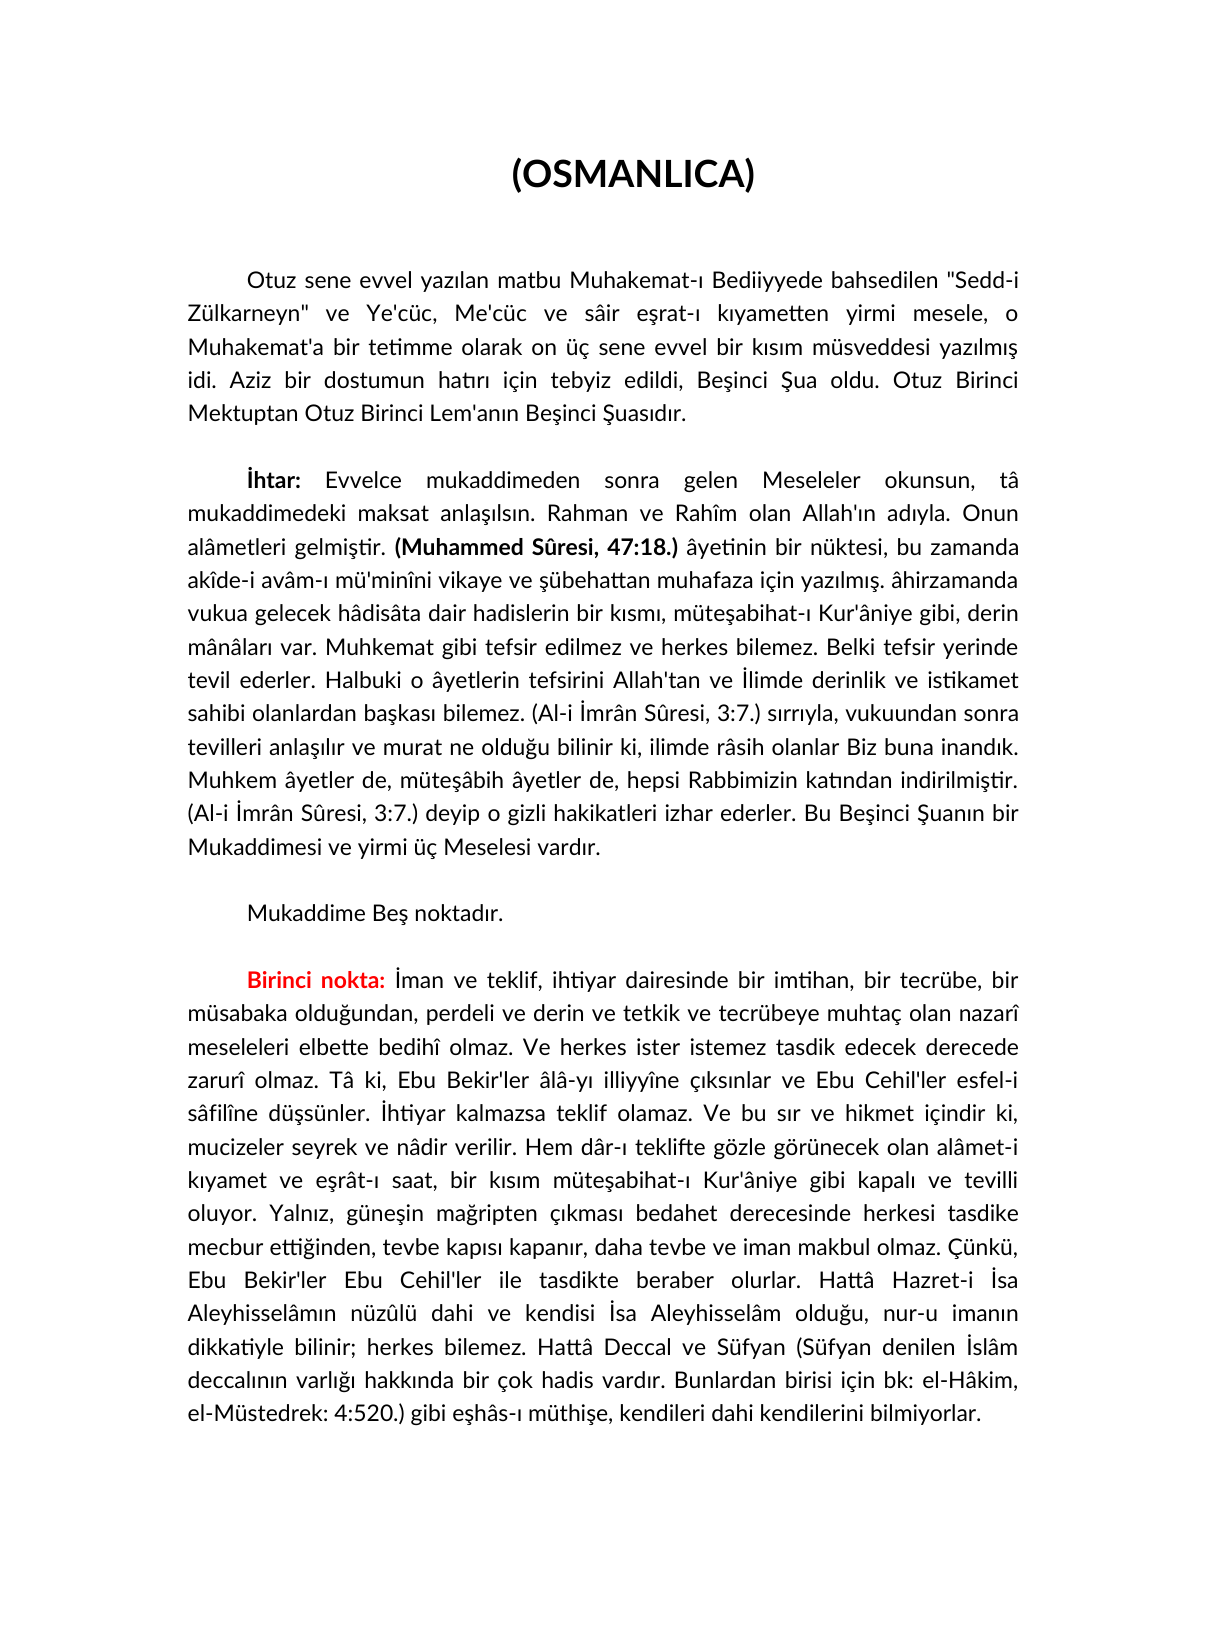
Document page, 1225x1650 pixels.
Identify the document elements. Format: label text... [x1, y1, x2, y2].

text İhtar: Evvelce mukaddimeden sonra gelen Meseleler okunsun, tâ mukaddimedeki maksat anlaşılsın. Rahman ve Rahîm olan Allah'ın adıyla. Onun alâmetleri gelmiştir. (Muhammed Sûresi, 47:18.) âyetinin bir nüktesi, bu zamanda akîde-i avâm-ı mü'minîni vikaye ve şübehattan muhafaza için yazılmış. âhirzamanda vukua gelecek hâdisâta dair hadislerin bir kısmı, müteşabihat-ı Kur'âniye gibi, derin mânâları var. Muhkemat gibi tefsir edilmez ve herkes bilemez. Belki tefsir yerinde tevil ederler. Halbuki o âyetlerin tefsirini Allah'tan ve İlimde derinlik ve istikamet sahibi olanlardan başkası bilemez. (Al-i İmrân Sûresi, 3:7.) sırrıyla, vukuundan sonra tevilleri anlaşılır ve murat ne olduğu bilinir ki, ilimde râsih olanlar Biz buna inandık. Muhkem âyetler de, müteşâbih âyetler de, hepsi Rabbimizin katından indirilmiştir. (Al-i İmrân Sûresi, 3:7.) deyip o gizli hakikatleri izhar ederler. Bu Beşinci Şuanın bir Mukaddimesi ve yirmi üç Meselesi vardır. [187, 462, 1020, 862]
text (OSMANLICA) [187, 150, 1020, 195]
text Otuz sene evvel yazılan matbu Muhakemat-ı Bediiyyede bahsedilen "Sedd-i Zülkarneyn" ve Ye'cüc, Me'cüc ve sâir eşrat-ı kıyametten yirmi mesele, o Muhakemat'a bir tetimme olarak on üç sene evvel bir kısım müsveddesi yazılmış idi. Aziz bir dostumun hatırı için tebyiz edildi, Beşinci Şua oldu. Otuz Birinci Mektuptan Otuz Birinci Lem'anın Beşinci Şuasıdır. [187, 262, 1020, 428]
text Mukaddime Beş noktadır. [187, 895, 1020, 928]
text Birinci nokta: İman ve teklif, ihtiyar dairesinde bir imtihan, bir tecrübe, bir müsabaka olduğundan, perdeli ve derin ve tetkik ve tecrübeye muhtaç olan nazarî meseleleri elbette bedihî olmaz. Ve herkes ister istemez tasdik edecek derecede zarurî olmaz. Tâ ki, Ebu Bekir'ler âlâ-yı illiyyîne çıksınlar ve Ebu Cehil'ler esfel-i sâfilîne düşsünler. İhtiyar kalmazsa teklif olamaz. Ve bu sır ve hikmet içindir ki, mucizeler seyrek ve nâdir verilir. Hem dâr-ı teklifte gözle görünecek olan alâmet-i kıyamet ve eşrât-ı saat, bir kısım müteşabihat-ı Kur'âniye gibi kapalı ve tevilli oluyor. Yalnız, güneşin mağripten çıkması bedahet derecesinde herkesi tasdike mecbur ettiğinden, tevbe kapısı kapanır, daha tevbe ve iman makbul olmaz. Çünkü, Ebu Bekir'ler Ebu Cehil'ler ile tasdikte beraber olurlar. Hattâ Hazret-i İsa Aleyhisselâmın nüzûlü dahi ve kendisi İsa Aleyhisselâm olduğu, nur-u imanın dikkatiyle bilinir; herkes bilemez. Hattâ Deccal ve Süfyan (Süfyan denilen İslâm deccalının varlığı hakkında bir çok hadis vardır. Bunlardan birisi için bk: el-Hâkim, el-Müstedrek: 4:520.) gibi eşhâs-ı müthişe, kendileri dahi kendilerini bilmiyorlar. [187, 962, 1020, 1428]
